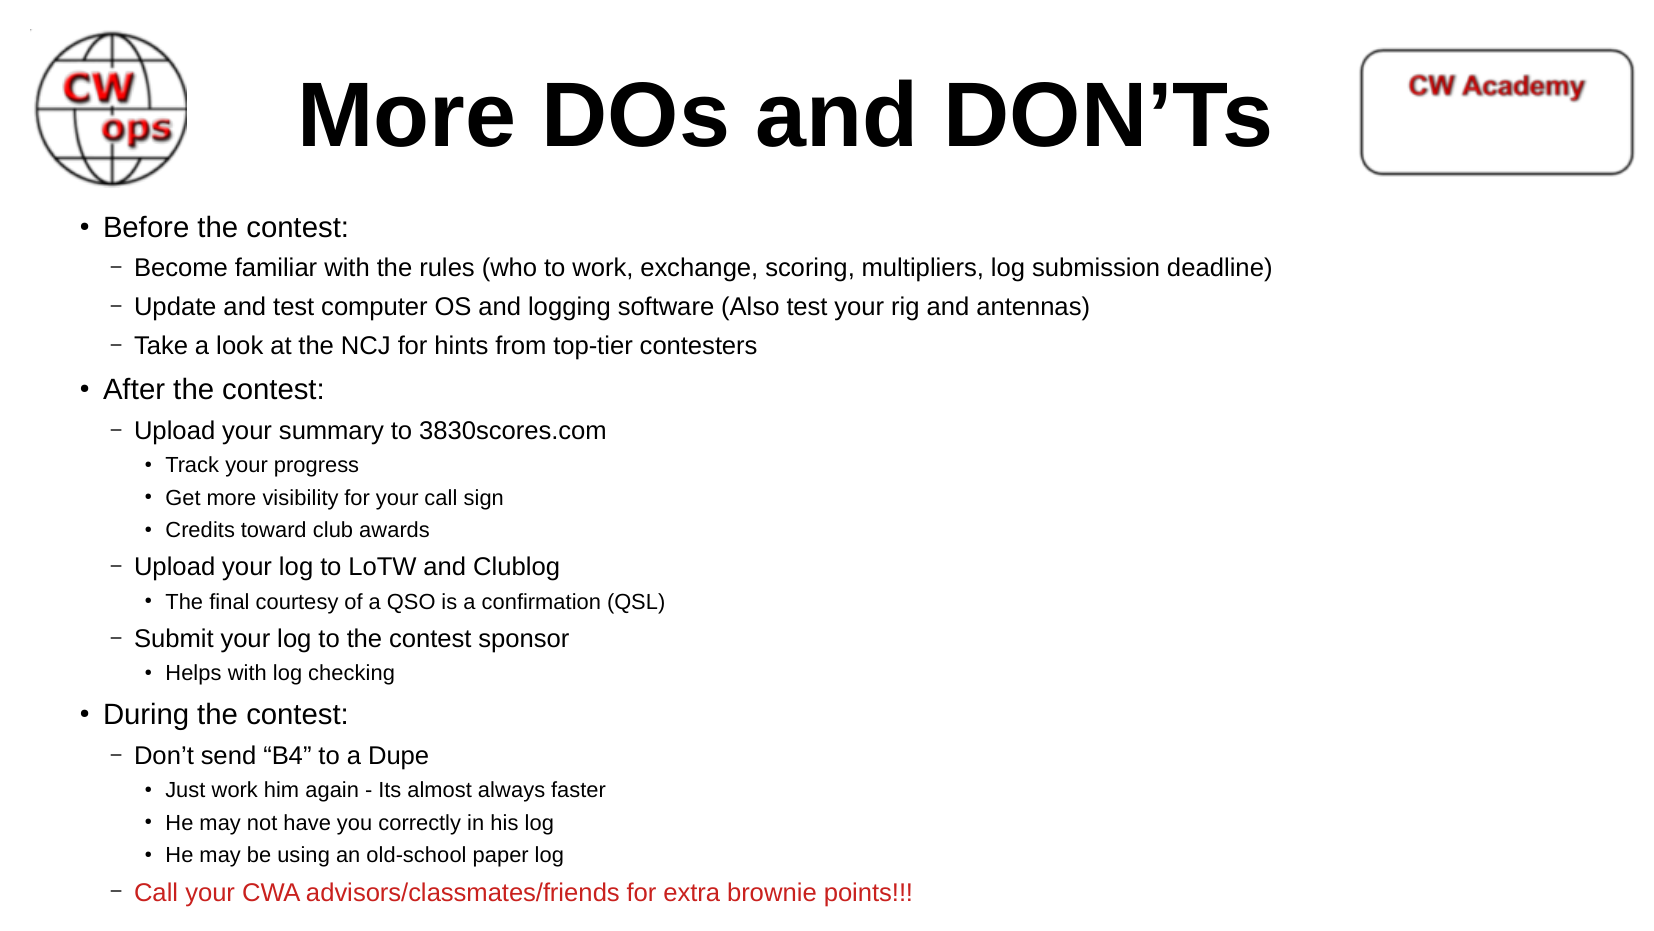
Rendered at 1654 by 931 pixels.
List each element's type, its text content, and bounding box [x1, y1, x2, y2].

list Before the contest: Become familiar with the rules (who to work, exchange, scoring, multipliers, log submission deadline) Update and test computer OS and logging software (Also test your rig and antennas) Take a look at the NCJ for hints from top-tier contesters After the contest: Upload your summary to 3830scores.com Track your progress Get more visibility for your call sign Credits toward club awards Upload your log to LoTW and Clublog The final courtesy of a QSO is a confirmation (QSL) Submit your log to the contest sponsor Helps with log checking During the contest: Don’t send “B4” to a Dupe Just work him again - Its almost always faster He may not have you correctly in his log He may be using an old-school paper log Call your CWA advisors/classmates/friends for extra brownie points!!! [71, 210, 1561, 916]
title More DOs and DON’Ts [41, 37, 1531, 193]
picture [1531, 37, 1640, 186]
picture [30, 29, 187, 180]
